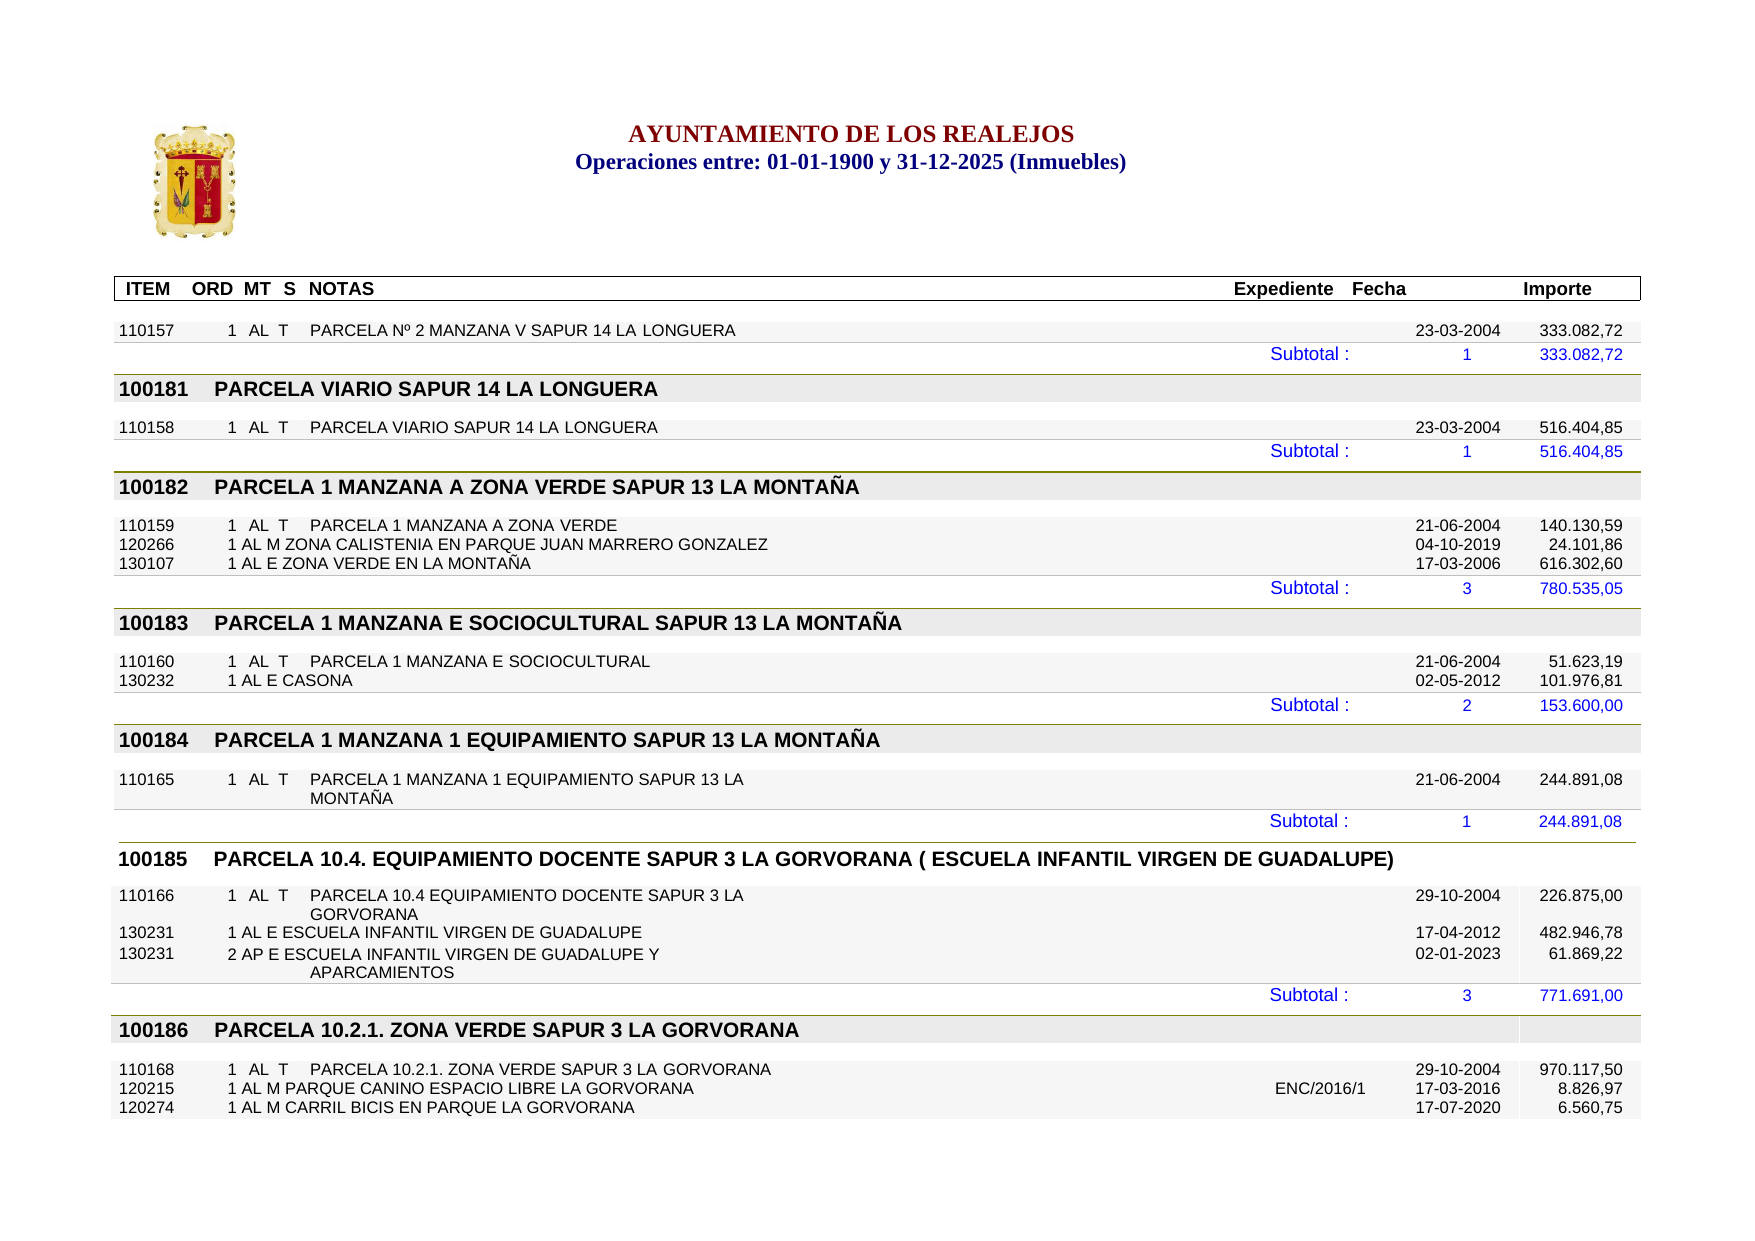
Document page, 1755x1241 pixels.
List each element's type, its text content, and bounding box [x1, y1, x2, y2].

table_cell [1391, 1016, 1519, 1043]
table_cell [201, 636, 1082, 653]
table_cell Subtotal : [1082, 343, 1382, 374]
table_cell 04-10-2019 [1382, 537, 1519, 556]
table_cell 2 AP E ESCUELA INFANTIL VIRGEN DE GUADALUPE Y APARCAMIENTOS [201, 944, 1031, 983]
table_cell [1382, 402, 1519, 420]
table_cell [1082, 375, 1382, 402]
table_cell 21-06-2004 [1382, 770, 1519, 809]
table_cell 02-01-2023 [1031, 944, 1519, 983]
table_cell 3 [1391, 984, 1519, 1015]
table_cell [1519, 609, 1641, 636]
table_cell PARCELA 1 MANZANA 1 EQUIPAMIENTO SAPUR 13 LA MONTAÑA [201, 725, 1082, 753]
table_cell 29-10-2004 [1391, 1061, 1519, 1080]
table_cell 110159 [114, 517, 201, 537]
table_cell [1031, 1044, 1391, 1061]
table_cell 1 [1382, 440, 1519, 471]
table_cell [1082, 636, 1382, 653]
table_cell 2 [1382, 693, 1519, 724]
table_cell [1031, 1100, 1391, 1119]
table_header 23-03-2004 [1382, 322, 1519, 342]
table_cell 333.082,72 [1519, 343, 1641, 374]
table_cell [1082, 517, 1382, 537]
table_cell [1519, 473, 1641, 500]
table_cell 100183 [114, 609, 201, 636]
table_cell 1 [1382, 343, 1519, 374]
table_cell PARCELA 1 MANZANA E SOCIOCULTURAL SAPUR 13 LA MONTAÑA [201, 609, 1082, 636]
table_cell 516.404,85 [1519, 420, 1641, 439]
table_cell [201, 753, 1082, 770]
table_header 1 AL T PARCELA Nº 2 MANZANA V SAPUR 14 LA LONGUERA [201, 322, 1082, 342]
table_cell [1382, 473, 1519, 500]
table_cell 1 AL E ESCUELA INFANTIL VIRGEN DE GUADALUPE [201, 925, 1031, 944]
table_cell [1382, 725, 1519, 753]
table_cell 110168 [111, 1061, 201, 1080]
table_cell 101.976,81 [1519, 673, 1641, 692]
table_cell 771.691,00 [1520, 984, 1641, 1015]
table_cell 110165 [114, 770, 201, 809]
table_cell [1382, 500, 1519, 517]
table_cell [1382, 636, 1519, 653]
table_cell Subtotal : [1082, 440, 1382, 471]
table_cell 1 AL E CASONA [201, 673, 1082, 692]
table_cell 100184 [114, 725, 201, 753]
table_cell [201, 1044, 1031, 1061]
table_header [1082, 322, 1382, 342]
table_cell [201, 440, 1082, 471]
table_cell [114, 693, 201, 724]
table_cell 244.891,08 [1519, 770, 1641, 809]
table_cell [114, 440, 201, 471]
table_cell [1031, 1016, 1391, 1043]
table_cell [114, 576, 201, 607]
table_header 333.082,72 [1519, 322, 1641, 342]
table_cell 24.101,86 [1519, 537, 1641, 556]
table_cell [1082, 537, 1382, 556]
table_cell [1082, 609, 1382, 636]
table_cell PARCELA 10.2.1. ZONA VERDE SAPUR 3 LA GORVORANA [201, 1016, 1031, 1043]
table_cell [201, 693, 1082, 724]
table_cell 6.560,75 [1520, 1100, 1641, 1119]
table_cell 3 [1382, 576, 1519, 607]
table_cell 61.869,22 [1520, 944, 1641, 983]
table_cell [114, 753, 201, 770]
table_cell 120266 [114, 537, 201, 556]
table_cell 17-04-2012 [1031, 925, 1519, 944]
table_cell [1519, 402, 1641, 420]
table_cell 130231 [111, 944, 201, 983]
table_cell 1 AL T PARCELA VIARIO SAPUR 14 LA LONGUERA [201, 420, 1082, 439]
table_cell 17-03-2006 [1382, 556, 1519, 575]
table_cell 21-06-2004 [1382, 517, 1519, 537]
table_cell Subtotal : [1082, 693, 1382, 724]
table_cell PARCELA 1 MANZANA A ZONA VERDE SAPUR 13 LA MONTAÑA [201, 473, 1082, 500]
table_cell 153.600,00 [1519, 693, 1641, 724]
table_cell 482.946,78 [1520, 925, 1641, 944]
table_cell 17-03-2016 [1391, 1080, 1519, 1100]
table_cell [201, 500, 1082, 517]
table_cell [1082, 402, 1382, 420]
table_cell [1082, 770, 1382, 809]
table_cell [201, 576, 1082, 607]
table_cell 23-03-2004 [1382, 420, 1519, 439]
text 1 244.891,08 [1462, 812, 1652, 831]
table_cell 1 AL T PARCELA 1 MANZANA A ZONA VERDE [201, 517, 1082, 537]
table_cell [1519, 725, 1641, 753]
table_cell 110160 [114, 653, 201, 673]
table_cell [1519, 375, 1641, 402]
table_cell 100181 [114, 375, 201, 402]
text Subtotal : [100, 810, 1348, 831]
table_cell [111, 984, 201, 1015]
table_cell 120215 [111, 1080, 201, 1100]
table_cell [111, 1044, 201, 1061]
table_cell [1519, 636, 1641, 653]
text 100185 PARCELA 10.4. EQUIPAMIENTO DOCENTE SAPUR 3 LA GORVORANA ( ESCUELA INFANTIL VIRGEN DE GUADALUPE) [118, 847, 1641, 871]
table_cell [1082, 473, 1382, 500]
table_cell [1082, 556, 1382, 575]
table_cell 1 AL T PARCELA 10.2.1. ZONA VERDE SAPUR 3 LA GORVORANA [201, 1061, 1031, 1080]
table_cell 02-05-2012 [1382, 673, 1519, 692]
table_cell 130107 [114, 556, 201, 575]
table_cell 130231 [111, 925, 201, 944]
table_cell 780.535,05 [1519, 576, 1641, 607]
table_cell [201, 343, 1082, 374]
table_cell Subtotal : [1031, 984, 1391, 1015]
table_cell 616.302,60 [1519, 556, 1641, 575]
table_cell [1082, 725, 1382, 753]
table_cell 1 AL M CARRIL BICIS EN PARQUE LA GORVORANA [201, 1100, 1031, 1119]
table_cell 51.623,19 [1519, 653, 1641, 673]
table_cell PARCELA VIARIO SAPUR 14 LA LONGUERA [201, 375, 1082, 402]
table_cell [201, 984, 1031, 1015]
table_cell [1082, 653, 1382, 673]
table_cell 1 AL M ZONA CALISTENIA EN PARQUE JUAN MARRERO GONZALEZ [201, 537, 1082, 556]
table_header 29-10-2004 [1031, 886, 1519, 925]
table_cell 21-06-2004 [1382, 653, 1519, 673]
table_cell [1519, 753, 1641, 770]
table_header 1 AL T PARCELA 10.4 EQUIPAMIENTO DOCENTE SAPUR 3 LA GORVORANA [201, 886, 1031, 925]
table_cell [1382, 609, 1519, 636]
table_cell 516.404,85 [1519, 440, 1641, 471]
table_cell 17-07-2020 [1391, 1100, 1519, 1119]
table_cell 110158 [114, 420, 201, 439]
table_cell [1391, 1044, 1519, 1061]
table_cell [1082, 500, 1382, 517]
table_cell 1 AL M PARQUE CANINO ESPACIO LIBRE LA GORVORANA [201, 1080, 1031, 1100]
table_cell 1 AL E ZONA VERDE EN LA MONTAÑA [201, 556, 1082, 575]
table_cell 970.117,50 [1520, 1061, 1641, 1080]
table_cell 8.826,97 [1520, 1080, 1641, 1100]
table_cell 130232 [114, 673, 201, 692]
table_cell [1519, 500, 1641, 517]
table_cell ENC/2016/1 [1031, 1080, 1391, 1100]
table_cell [1520, 1016, 1641, 1043]
table_cell [1031, 1061, 1391, 1080]
table_cell Subtotal : [1082, 576, 1382, 607]
table_cell [1082, 673, 1382, 692]
table_cell 1 AL T PARCELA 1 MANZANA E SOCIOCULTURAL [201, 653, 1082, 673]
table_cell [1382, 753, 1519, 770]
table_cell [114, 500, 201, 517]
table_cell 1 AL T PARCELA 1 MANZANA 1 EQUIPAMIENTO SAPUR 13 LA MONTAÑA [201, 770, 1082, 809]
table_cell [114, 636, 201, 653]
table_cell 100186 [111, 1016, 201, 1043]
table_cell [201, 402, 1082, 420]
table_cell 100182 [114, 473, 201, 500]
table_cell [114, 402, 201, 420]
table_cell [114, 343, 201, 374]
table_cell [1382, 375, 1519, 402]
table_header 110157 [114, 322, 201, 342]
table_cell [1520, 1044, 1641, 1061]
table_cell [1082, 753, 1382, 770]
table_cell 120274 [111, 1100, 201, 1119]
table_cell [1082, 420, 1382, 439]
text ITEM ORD MT S NOTAS Expediente Fecha Importe [126, 278, 1639, 299]
table_header 110166 [111, 886, 201, 925]
table_cell 140.130,59 [1519, 517, 1641, 537]
table_header 226.875,00 [1520, 886, 1641, 925]
